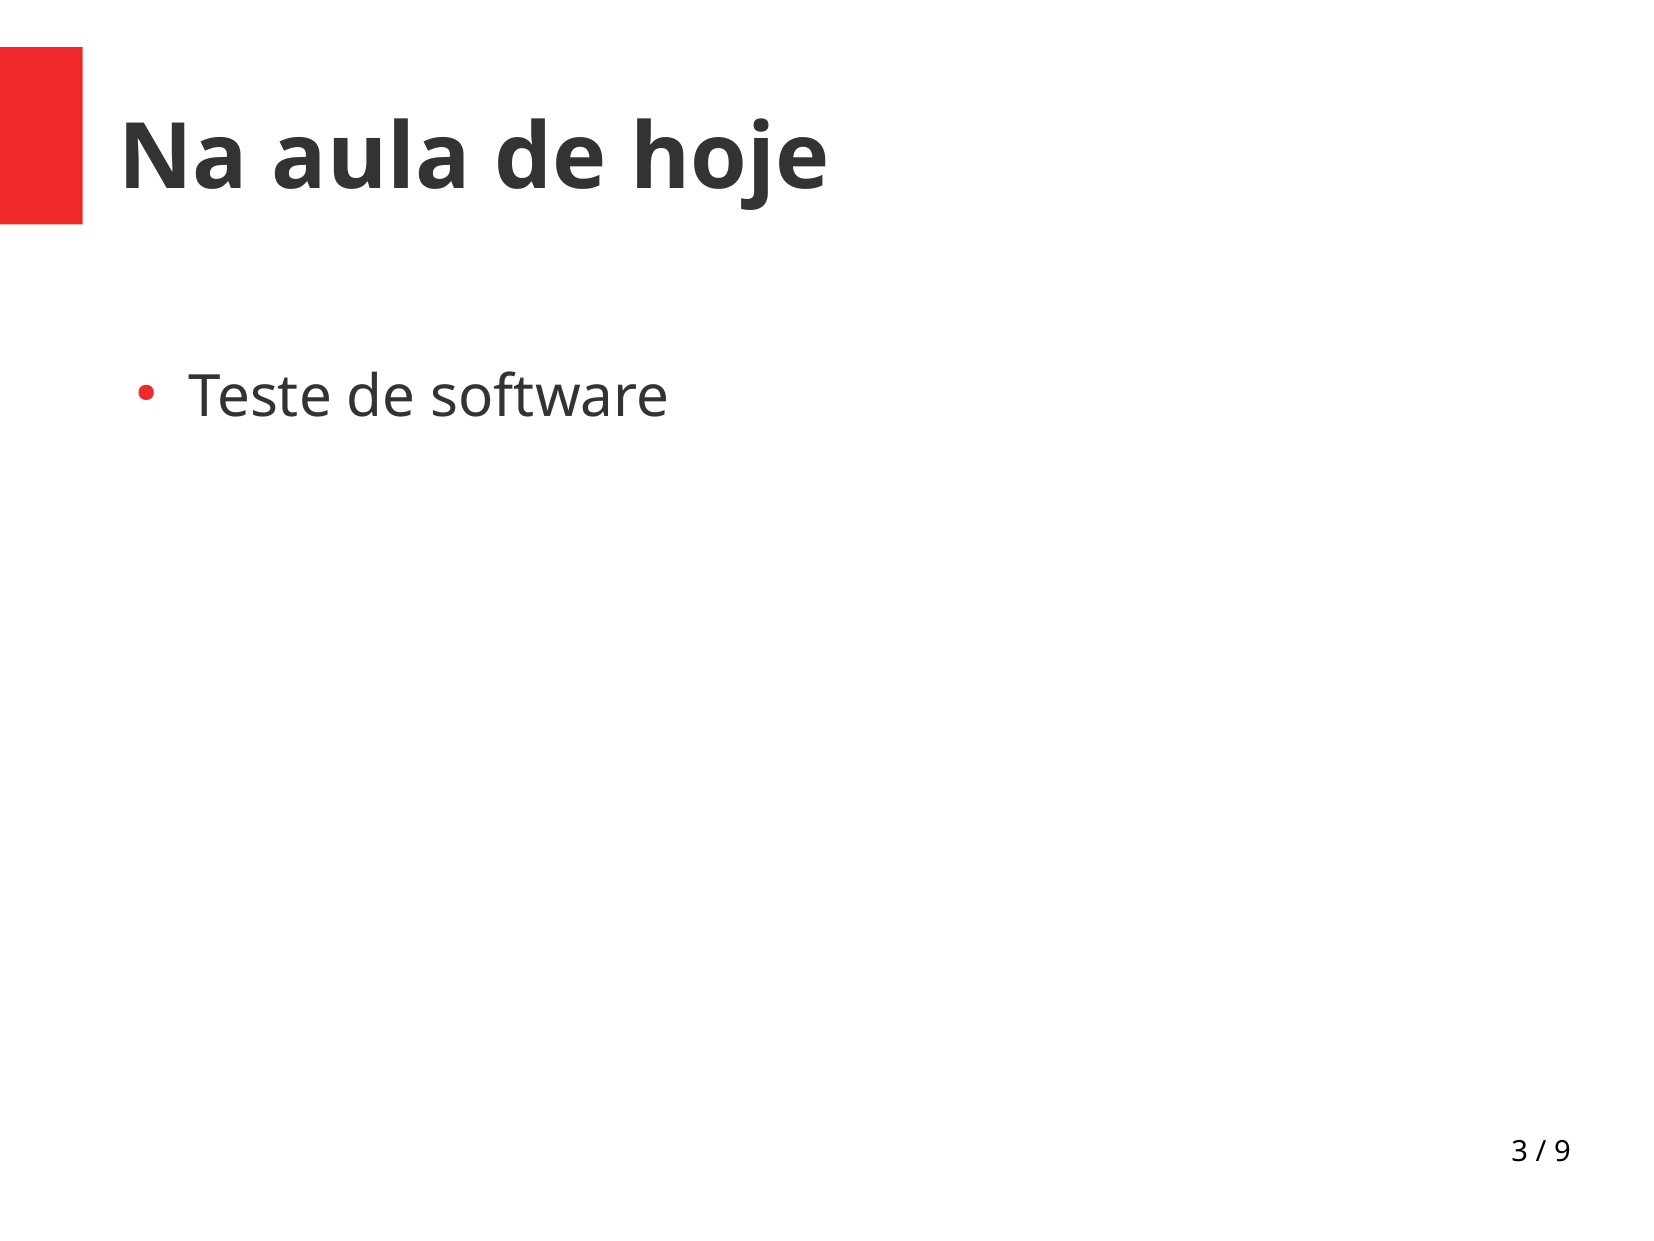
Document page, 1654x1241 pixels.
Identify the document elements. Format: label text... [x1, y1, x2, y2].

list Teste de software [118, 354, 1536, 1074]
title Na aula de hoje [118, 49, 1571, 257]
